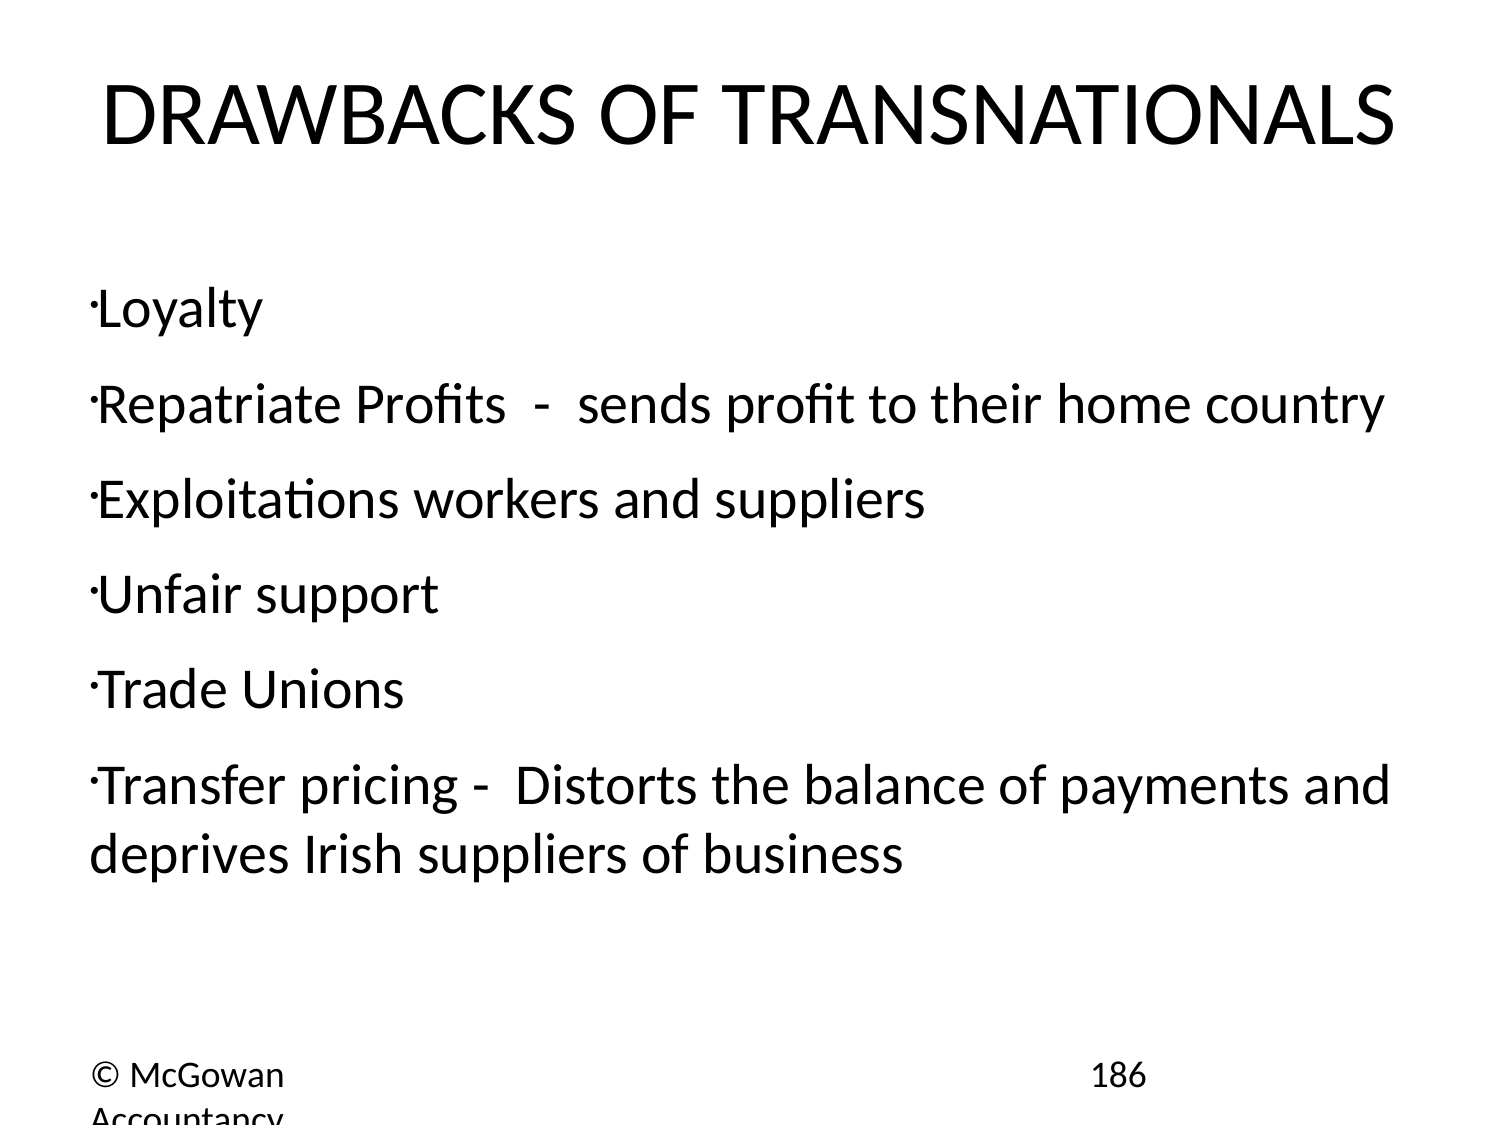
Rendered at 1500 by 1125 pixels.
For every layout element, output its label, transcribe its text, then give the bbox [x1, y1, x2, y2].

list Loyalty Repatriate Profits - sends profit to their home country Exploitations workers and suppliers Unfair support Trade Unions Transfer pricing - Distorts the balance of payments and deprives Irish suppliers of business [75, 262, 1425, 1005]
text_box [1074, 1042, 1425, 1103]
title DRAWBACKS OF TRANSNATIONALS [75, 45, 1425, 233]
text_box © McGowan Accountancy Services [75, 1042, 425, 1103]
